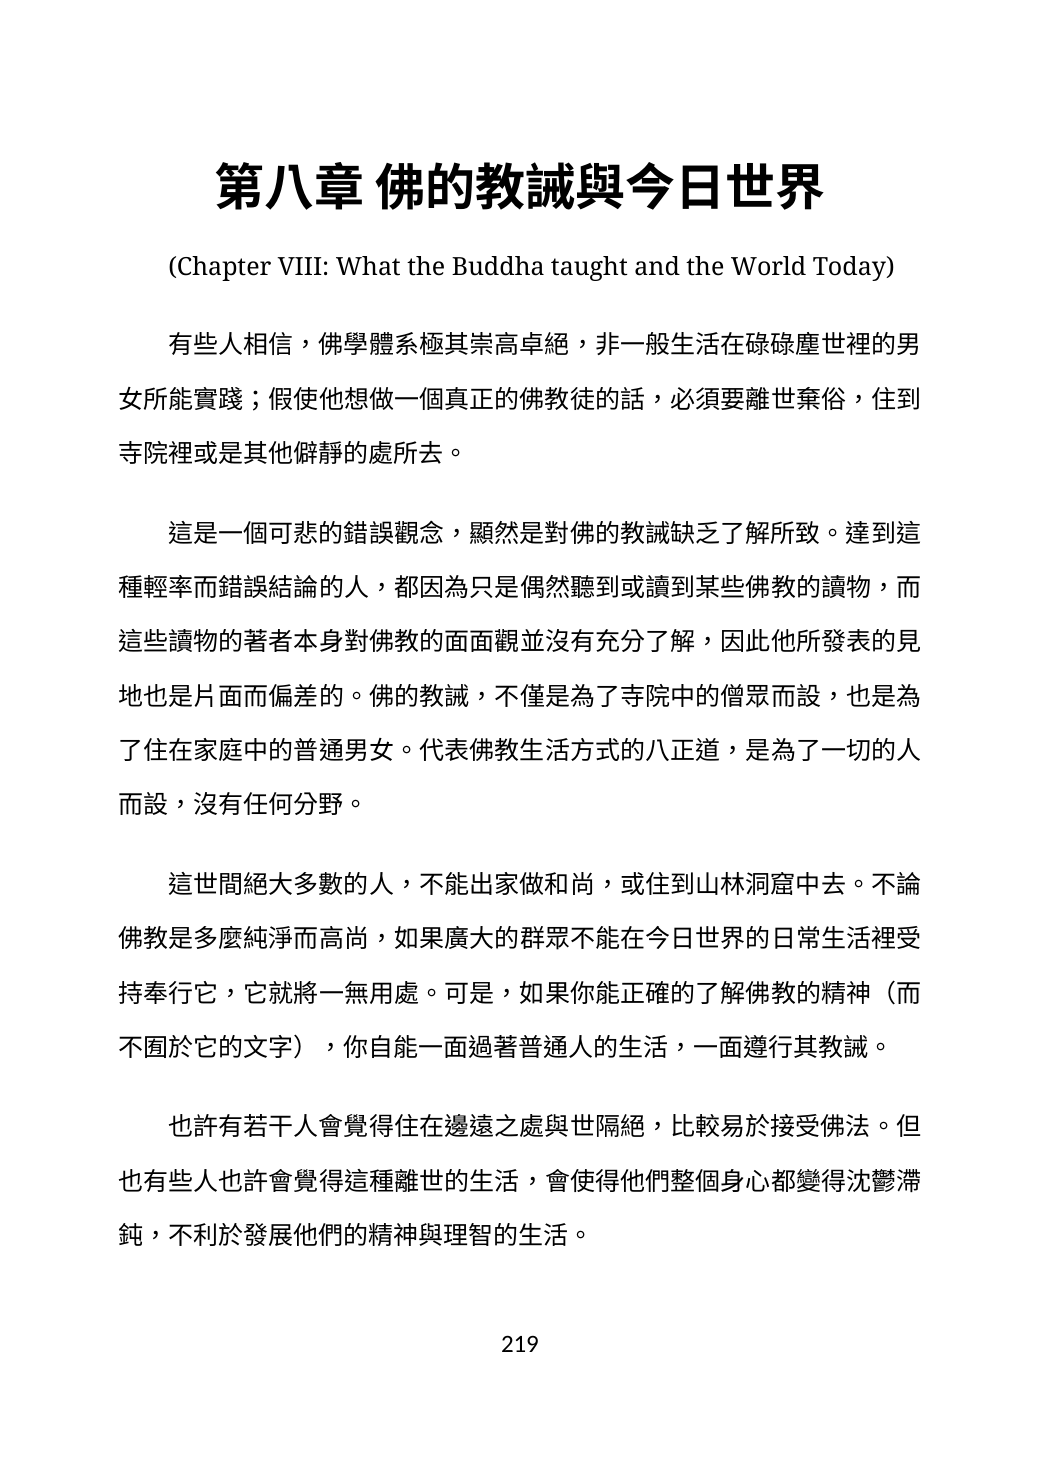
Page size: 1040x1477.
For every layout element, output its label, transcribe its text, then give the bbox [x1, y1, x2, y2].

text 這是一個可悲的錯誤觀念，顯然是對佛的教誡缺乏了解所致。達到這種輕率而錯誤結論的人，都因為只是偶然聽到或讀到某些佛教的讀物，而這些讀物的著者本身對佛教的面面觀並沒有充分了解，因此他所發表的見地也是片面而偏差的。佛的教誡，不僅是為了寺院中的僧眾而設，也是為了住在家庭中的普通男女。代表佛教生活方式的八正道，是為了一切的人而設，沒有任何分野。 [118, 513, 921, 821]
text 有些人相信，佛學體系極其崇高卓絕，非一般生活在碌碌塵世裡的男女所能實踐；假使他想做一個真正的佛教徒的話，必須要離世棄俗，住到寺院裡或是其他僻靜的處所去。 [118, 325, 921, 470]
text 也許有若干人會覺得住在邊遠之處與世隔絕，比較易於接受佛法。但也有些人也許會覺得這種離世的生活，會使得他們整個身心都變得沈鬱滯鈍，不利於發展他們的精神與理智的生活。 [118, 1107, 921, 1252]
text 這世間絕大多數的人，不能出家做和尚，或住到山林洞窟中去。不論佛教是多麼純淨而高尚，如果廣大的群眾不能在今日世界的日常生活裡受持奉行它，它就將一無用處。可是，如果你能正確的了解佛教的精神（而不囿於它的文字），你自能一面過著普通人的生活，一面遵行其教誡。 [118, 864, 921, 1064]
subtitle 第八章 佛的教誡與今日世界 [118, 147, 921, 220]
text (Chapter VIII: What the Buddha taught and the World Today) [118, 249, 921, 283]
